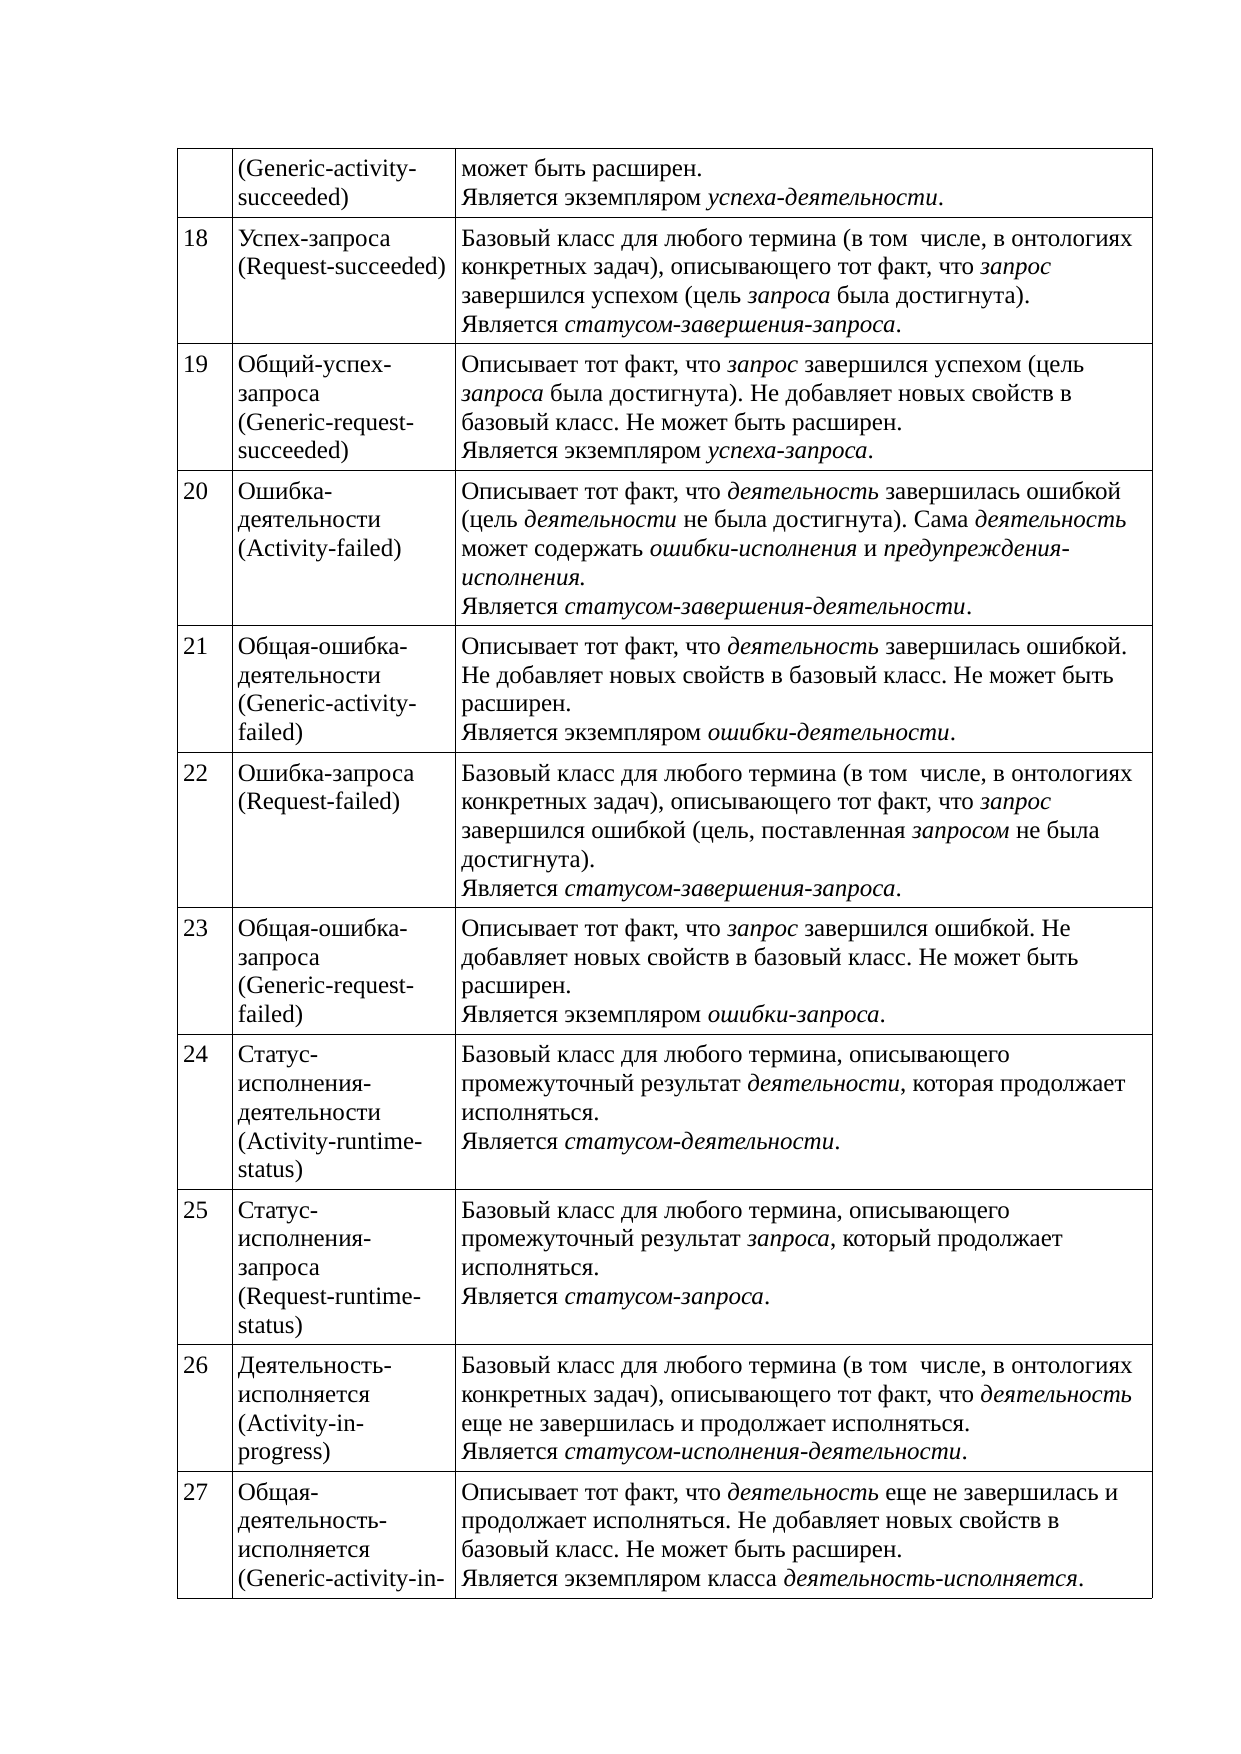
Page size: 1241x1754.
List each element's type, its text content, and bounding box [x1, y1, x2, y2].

table_cell Деятельность-исполняется (Activity-in-progress) [233, 1345, 455, 1471]
table_cell 21 [178, 626, 232, 752]
table_cell Статус-исполнения-запроса (Request-runtime-status) [233, 1190, 455, 1344]
table_cell Описывает тот факт, что запрос завершился успехом (цель запроса была достигнута). Не добавляет новых свойств в базовый класс. Не может быть расширен. Является экземпляром успеха-запроса. [456, 344, 1152, 470]
table_cell Статус-исполнения-деятельности (Activity-runtime-status) [233, 1035, 455, 1189]
table_cell Базовый класс для любого термина (в том числе, в онтологиях конкретных задач), описывающего тот факт, что деятельность еще не завершилась и продолжает исполняться. Является статусом-исполнения-деятельности. [456, 1345, 1152, 1471]
table_cell [178, 149, 232, 217]
table_cell Общая-деятельность-исполняется (Generic-activity-in- [233, 1472, 455, 1597]
table_cell Базовый класс для любого термина (в том числе, в онтологиях конкретных задач), описывающего тот факт, что запрос завершился успехом (цель запроса была достигнута). Является статусом-завершения-запроса. [456, 218, 1152, 343]
table_cell (Generic-activity-succeeded) [233, 149, 455, 217]
table_cell Общий-успех-запроса (Generic-request-succeeded) [233, 344, 455, 470]
table_cell Успех-запроса (Request-succeeded) [233, 218, 455, 343]
table_cell 22 [178, 753, 232, 907]
table_cell 23 [178, 908, 232, 1034]
table_cell 26 [178, 1345, 232, 1471]
table_cell может быть расширен. Является экземпляром успеха-деятельности. [456, 149, 1152, 217]
table_cell Базовый класс для любого термина, описывающего промежуточный результат запроса, который продолжает исполняться. Является статусом-запроса. [456, 1190, 1152, 1344]
table_cell Ошибка-запроса (Request-failed) [233, 753, 455, 907]
table_cell Общая-ошибка-деятельности (Generic-activity-failed) [233, 626, 455, 752]
table_cell Описывает тот факт, что запрос завершился ошибкой. Не добавляет новых свойств в базовый класс. Не может быть расширен. Является экземпляром ошибки-запроса. [456, 908, 1152, 1034]
table_cell 27 [178, 1472, 232, 1597]
table_cell Базовый класс для любого термина, описывающего промежуточный результат деятельности, которая продолжает исполняться. Является статусом-деятельности. [456, 1035, 1152, 1189]
table_cell 18 [178, 218, 232, 343]
table_cell Базовый класс для любого термина (в том числе, в онтологиях конкретных задач), описывающего тот факт, что запрос завершился ошибкой (цель, поставленная запросом не была достигнута). Является статусом-завершения-запроса. [456, 753, 1152, 907]
table_cell 19 [178, 344, 232, 470]
table_cell Описывает тот факт, что деятельность завершилась ошибкой (цель деятельности не была достигнута). Сама деятельность может содержать ошибки-исполнения и предупреждения-исполнения. Является статусом-завершения-деятельности. [456, 471, 1152, 625]
table_cell Общая-ошибка-запроса (Generic-request-failed) [233, 908, 455, 1034]
table_cell 24 [178, 1035, 232, 1189]
table_cell Описывает тот факт, что деятельность завершилась ошибкой. Не добавляет новых свойств в базовый класс. Не может быть расширен. Является экземпляром ошибки-деятельности. [456, 626, 1152, 752]
table_cell Ошибка-деятельности (Activity-failed) [233, 471, 455, 625]
table_cell 25 [178, 1190, 232, 1344]
table_cell 20 [178, 471, 232, 625]
table_cell Описывает тот факт, что деятельность еще не завершилась и продолжает исполняться. Не добавляет новых свойств в базовый класс. Не может быть расширен. Является экземпляром класса деятельность-исполняется. [456, 1472, 1152, 1597]
